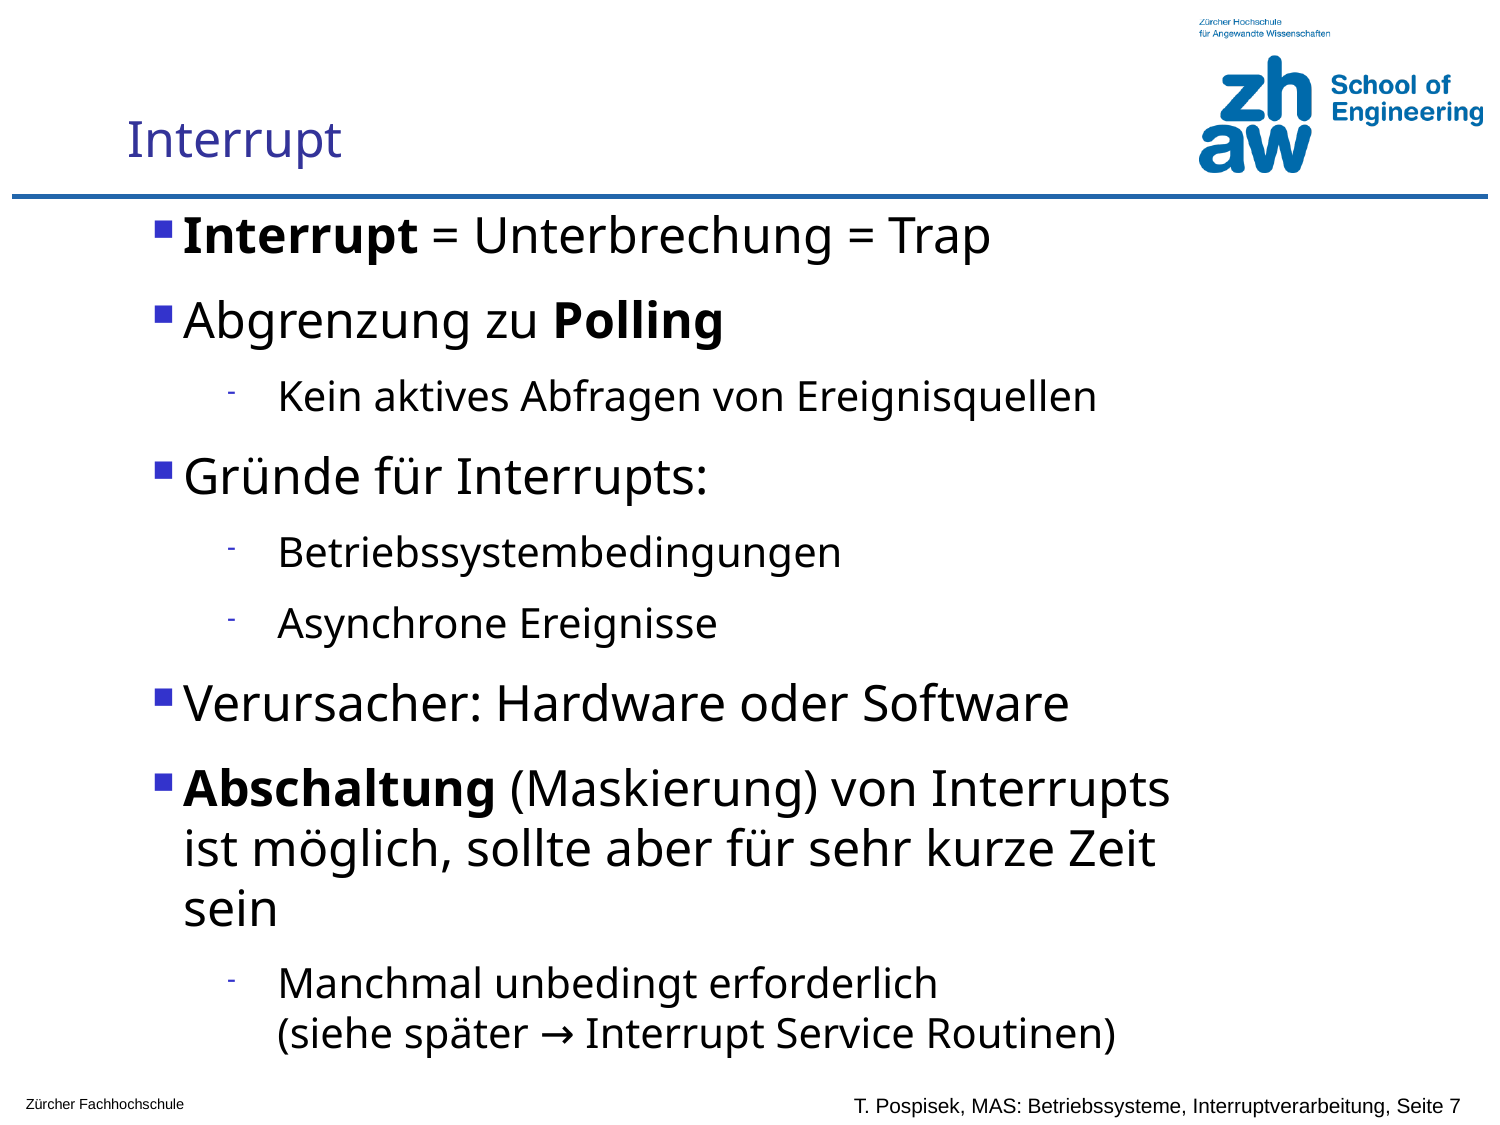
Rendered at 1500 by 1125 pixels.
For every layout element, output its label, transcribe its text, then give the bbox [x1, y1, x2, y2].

text_box Interrupt = Unterbrechung = Trap Abgrenzung zu Polling Kein aktives Abfragen von Ereignisquellen Gründe für Interrupts: Betriebssystembedingungen Asynchrone Ereignisse Verursacher: Hardware oder Software Abschaltung (Maskierung) von Interrupts ist möglich, sollte aber für sehr kurze Zeit sein Manchmal unbedingt erforderlich (siehe später → Interrupt Service Routinen) [137, 196, 1225, 1065]
title Interrupt [112, 50, 1391, 175]
picture [1199, 19, 1483, 173]
